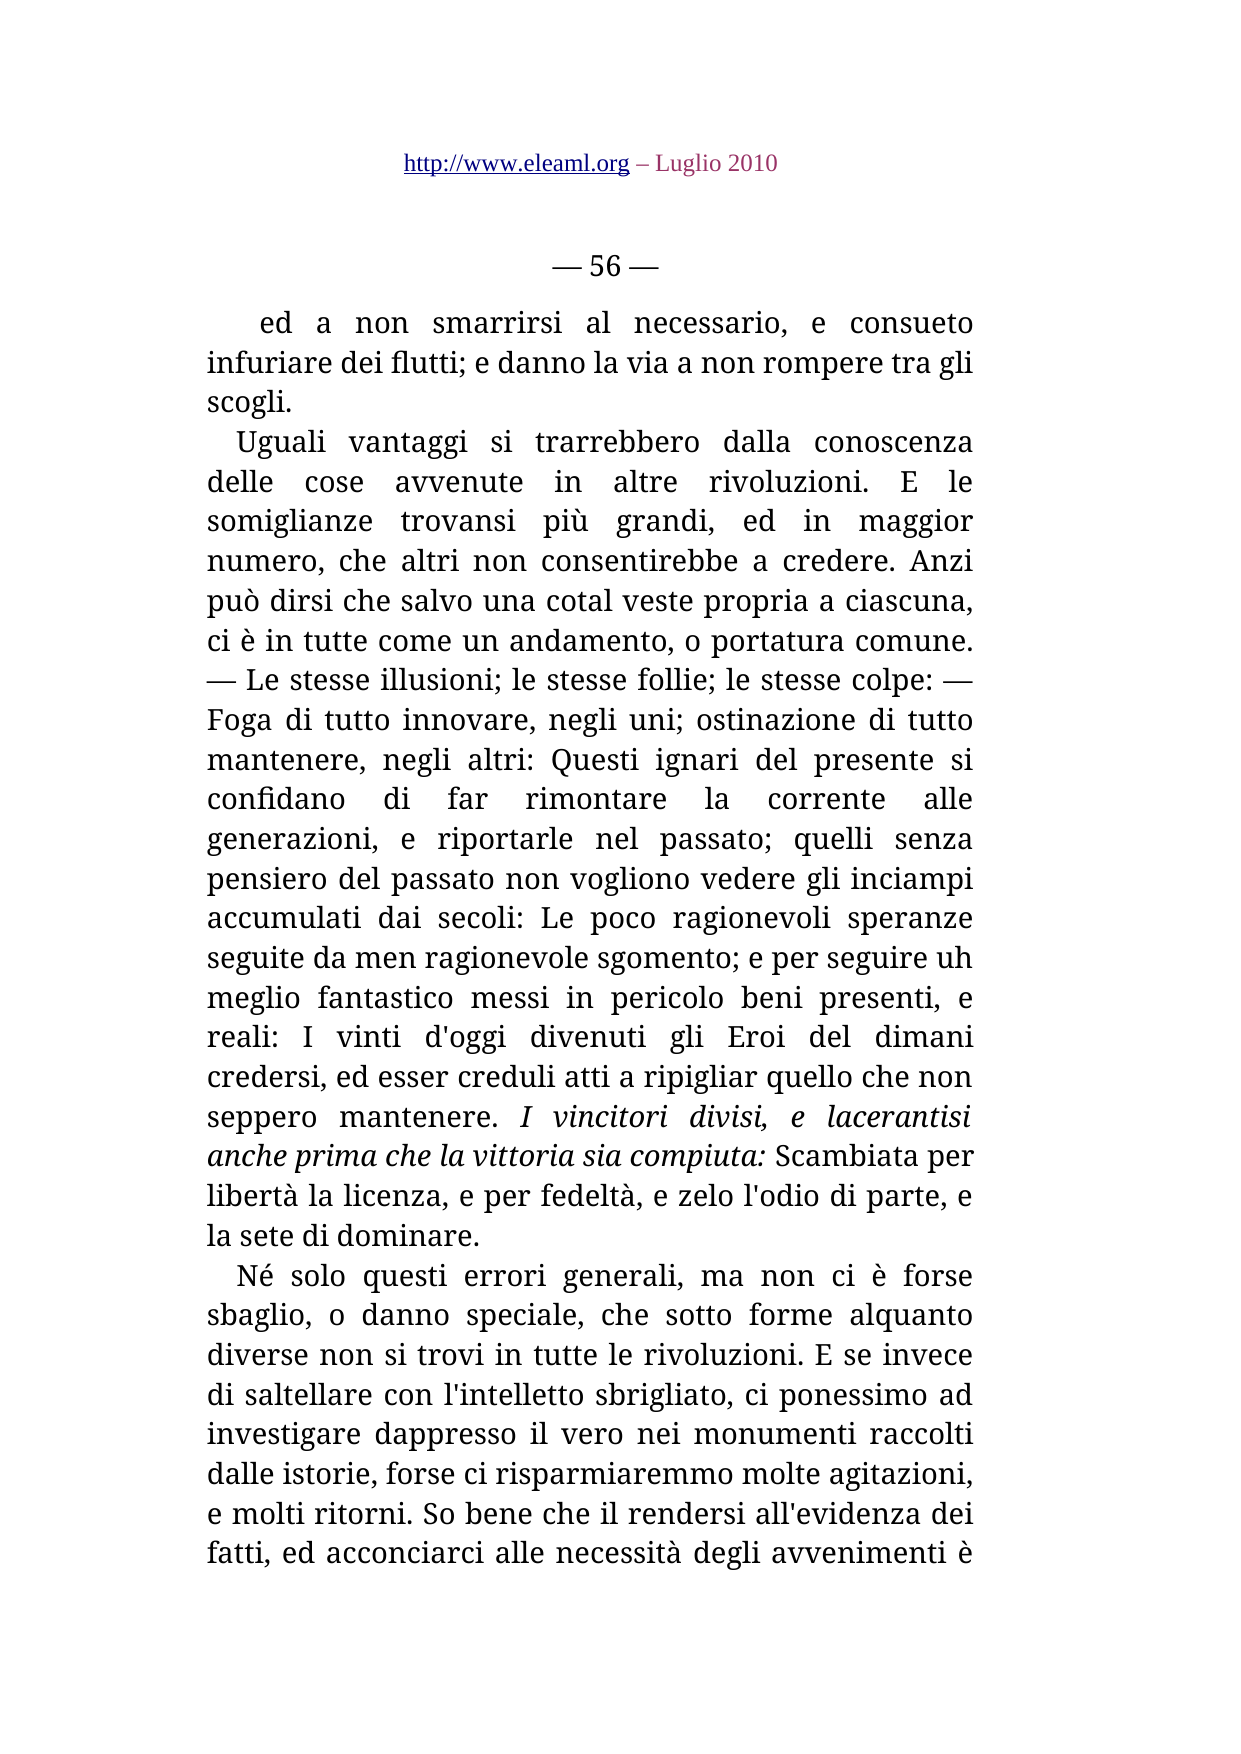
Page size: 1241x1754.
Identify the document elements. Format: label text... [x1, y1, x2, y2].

text Uguali vantaggi si trarrebbero dalla conoscenza delle cose avvenute in altre rivoluzioni. E le somiglianze trovansi più grandi, ed in maggior numero, che altri non consentirebbe a credere. Anzi può dirsi che salvo una cotal veste propria a ciascuna, ci è in tutte come un andamento, o portatura comune. — Le stesse illusioni; le stesse follie; le stesse colpe: — Foga di tutto innovare, negli uni; ostinazione di tutto mantenere, negli altri: Questi ignari del presente si confidano di far rimontare la corrente alle generazioni, e riportarle nel passato; quelli senza pensiero del passato non vogliono vedere gli inciampi accumulati dai secoli: Le poco ragionevoli speranze seguite da men ragionevole sgomento; e per seguire uh meglio fantastico messi in pericolo beni presenti, e reali: I vinti d'oggi divenuti gli Eroi del dimani credersi, ed esser creduli atti a ripigliar quello che non seppero mantenere. I vincitori divisi, e lacerantisi anche prima che la vittoria sia compiuta: Scambiata per libertà la licenza, e per fedeltà, e zelo l'odio di parte, e la sete di dominare. [207, 421, 974, 1255]
text ed a non smarrirsi al necessario, e consueto infuriare dei flutti; e danno la via a non rompere tra gli scogli. [207, 302, 974, 421]
text — 56 — [207, 246, 974, 285]
text Né solo questi errori generali, ma non ci è forse sbaglio, o danno speciale, che sotto forme alquanto diverse non si trovi in tutte le rivoluzioni. E se invece di saltellare con l'intelletto sbrigliato, ci ponessimo ad investigare dappresso il vero nei monumenti raccolti dalle istorie, forse ci risparmiaremmo molte agitazioni, e molti ritorni. So bene che il rendersi all'evidenza dei fatti, ed acconciarci alle necessità degli avvenimenti è [207, 1255, 974, 1572]
